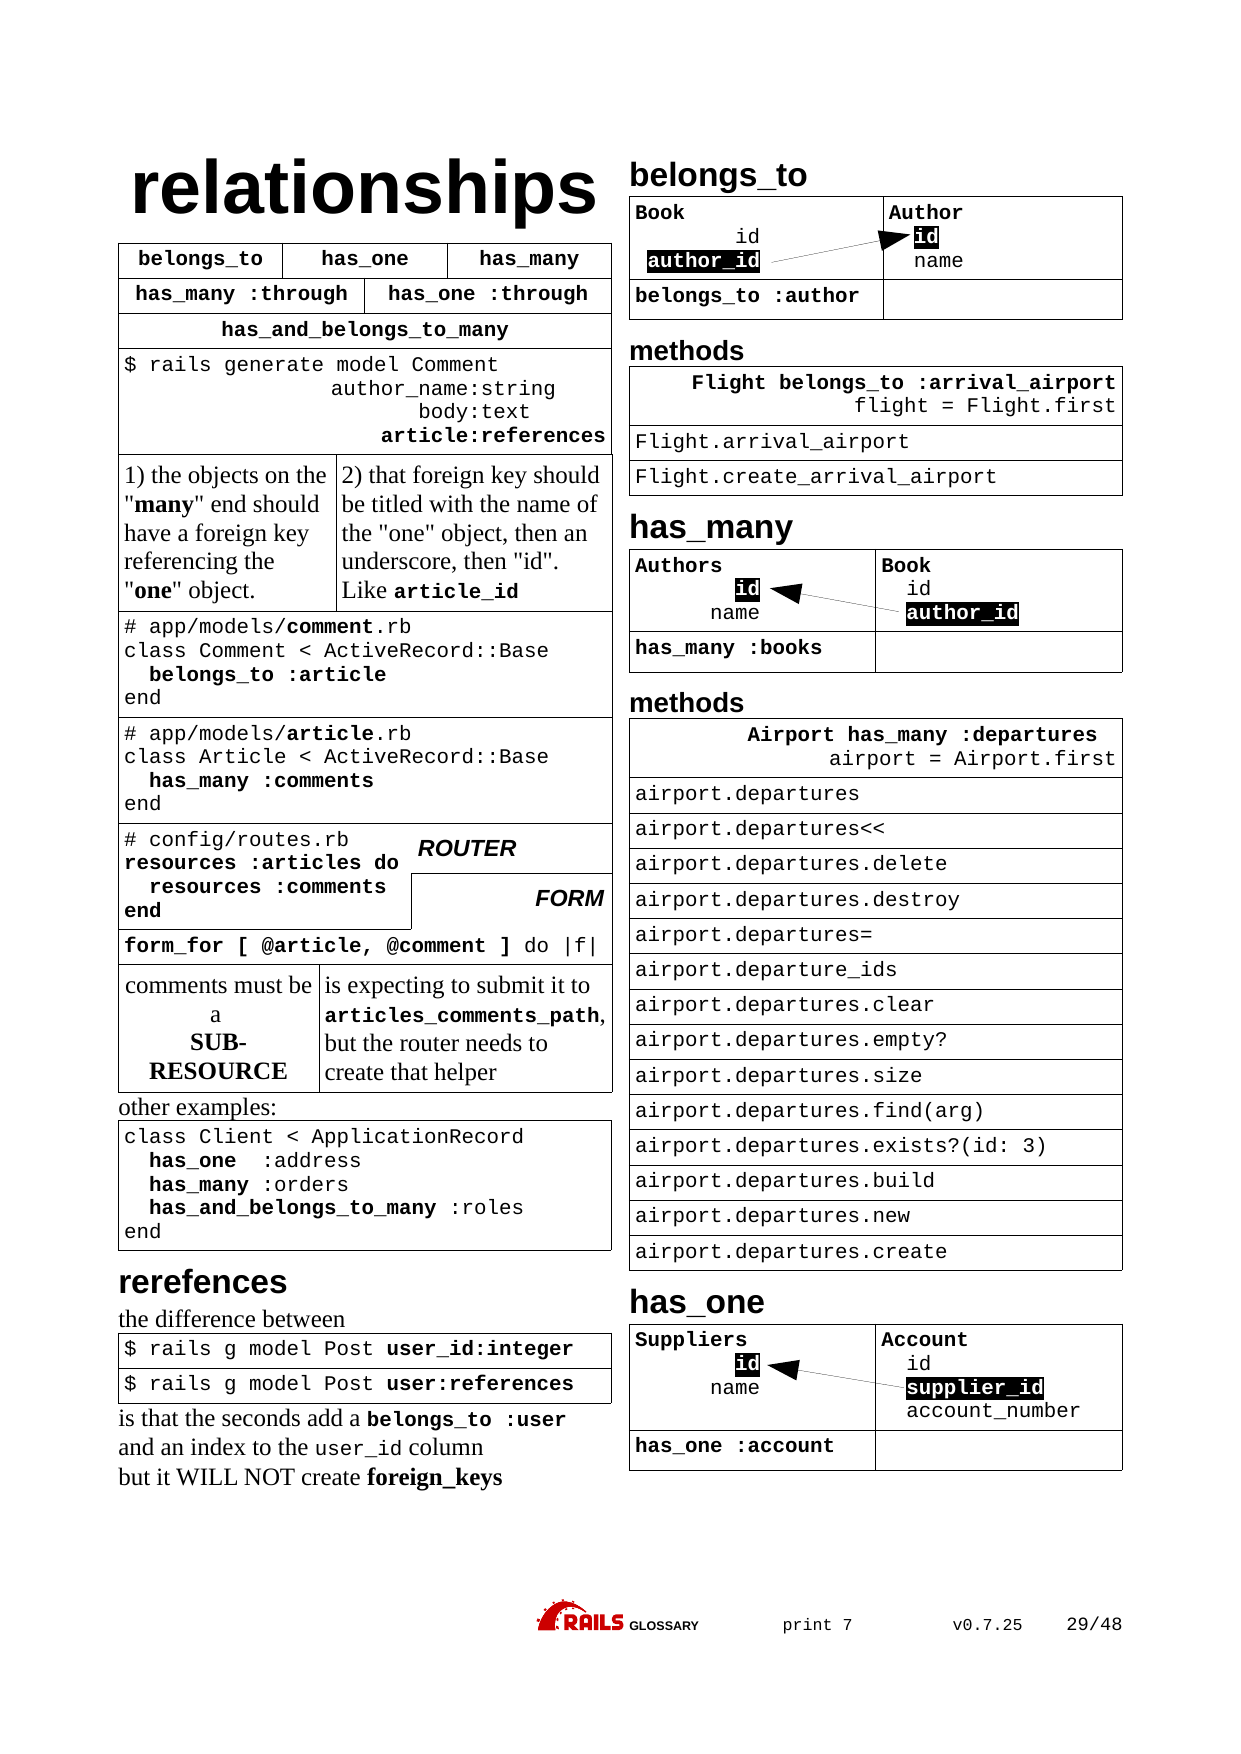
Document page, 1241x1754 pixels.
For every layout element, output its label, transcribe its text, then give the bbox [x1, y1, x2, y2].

table_header Authors id name [630, 550, 875, 631]
table_cell airport.departures<< [630, 814, 1122, 848]
subtitle has_many [629, 507, 1122, 546]
table_header has_one [283, 244, 447, 278]
table_cell airport.departures.new [630, 1201, 1122, 1235]
table_header $ rails g model Post user_id:integer [119, 1334, 611, 1368]
table_cell comments must be a SUB-RESOURCE [119, 965, 319, 1092]
table_cell # app/models/article.rb class Article < ActiveRecord::Base has_many :comments end [119, 718, 612, 823]
table_cell Flight.arrival_airport [630, 426, 1122, 460]
table_cell has_many :books [630, 632, 875, 672]
table_cell airport.departures [630, 778, 1122, 812]
table_cell airport.departures.exists?(id: 3) [630, 1130, 1122, 1164]
table_cell # app/models/comment.rb class Comment < ActiveRecord::Base belongs_to :article end [119, 612, 612, 717]
table_cell ROUTER [411, 824, 612, 873]
table_cell has_one :through [365, 279, 611, 313]
table_cell airport.departures.clear [630, 990, 1122, 1024]
table_header has_many [448, 244, 611, 278]
subtitle has_one [629, 1282, 1122, 1321]
table_header Flight belongs_to :arrival_airport flight = Flight.first [630, 367, 1122, 425]
table_cell form_for [ @article, @comment ] do |f| [119, 929, 612, 964]
table_cell $ rails g model Post user:references [119, 1369, 611, 1403]
table_header Suppliers id name [630, 1325, 875, 1430]
table_header belongs_to [119, 244, 282, 278]
table_cell airport.departures.delete [630, 849, 1122, 883]
subtitle relationships [118, 143, 611, 230]
table_cell airport.departures.find(arg) [630, 1095, 1122, 1129]
table_header Airport has_many :departures airport = Airport.first [630, 719, 1122, 777]
table_header 1) the objects on the "many" end should have a foreign key referencing the "one" object. [119, 455, 336, 611]
subtitle rerefences [118, 1262, 611, 1301]
table_cell has_many :through [119, 279, 364, 313]
text is that the seconds add a belongs_to :user [118, 1404, 611, 1432]
table_cell FORM [412, 874, 612, 929]
table_cell airport.departures.create [630, 1236, 1122, 1270]
table_cell belongs_to :author [630, 280, 883, 319]
subtitle belongs_to [629, 155, 1122, 193]
table_cell is expecting to submit it to articles_comments_path, but the router needs to create that helper [320, 965, 612, 1092]
subtitle methods [629, 686, 1122, 718]
table_header Account id supplier_id account_number [876, 1325, 1122, 1430]
table_cell [884, 280, 1122, 319]
table_cell airport.departures.size [630, 1060, 1122, 1094]
table_header $ rails generate model Comment author_name:string body:text article:references [119, 349, 611, 454]
table_cell [876, 632, 1122, 672]
table_cell airport.departures.empty? [630, 1025, 1122, 1059]
table_cell airport.departure_ids [630, 954, 1122, 988]
table_cell airport.departures= [630, 919, 1122, 953]
text other examples: [118, 1093, 611, 1120]
table_header Author id name [884, 197, 1122, 279]
table_cell airport.departures.build [630, 1166, 1122, 1200]
table_cell [876, 1431, 1122, 1470]
table_cell # config/routes.rb resources :articles do resources :comments end [119, 824, 411, 929]
subtitle methods [629, 334, 1122, 366]
text but it WILL NOT create foreign_keys [118, 1462, 611, 1491]
table_header class Client < ApplicationRecord has_one :address has_many :orders has_and_belongs_to_many :roles end [119, 1121, 611, 1250]
table_header Book id author_id [876, 550, 1122, 631]
text the difference between [118, 1304, 611, 1332]
text and an index to the user_id column [118, 1432, 611, 1462]
table_cell has_and_belongs_to_many [119, 314, 611, 348]
table_header 2) that foreign key should be titled with the name of the "one" object, then an underscore, then "id". Like article_id [337, 455, 612, 611]
table_header Book id author_id [630, 197, 883, 279]
table_cell Flight.create_arrival_airport [630, 461, 1122, 495]
table_cell has_one :account [630, 1431, 875, 1470]
table_cell airport.departures.destroy [630, 884, 1122, 918]
